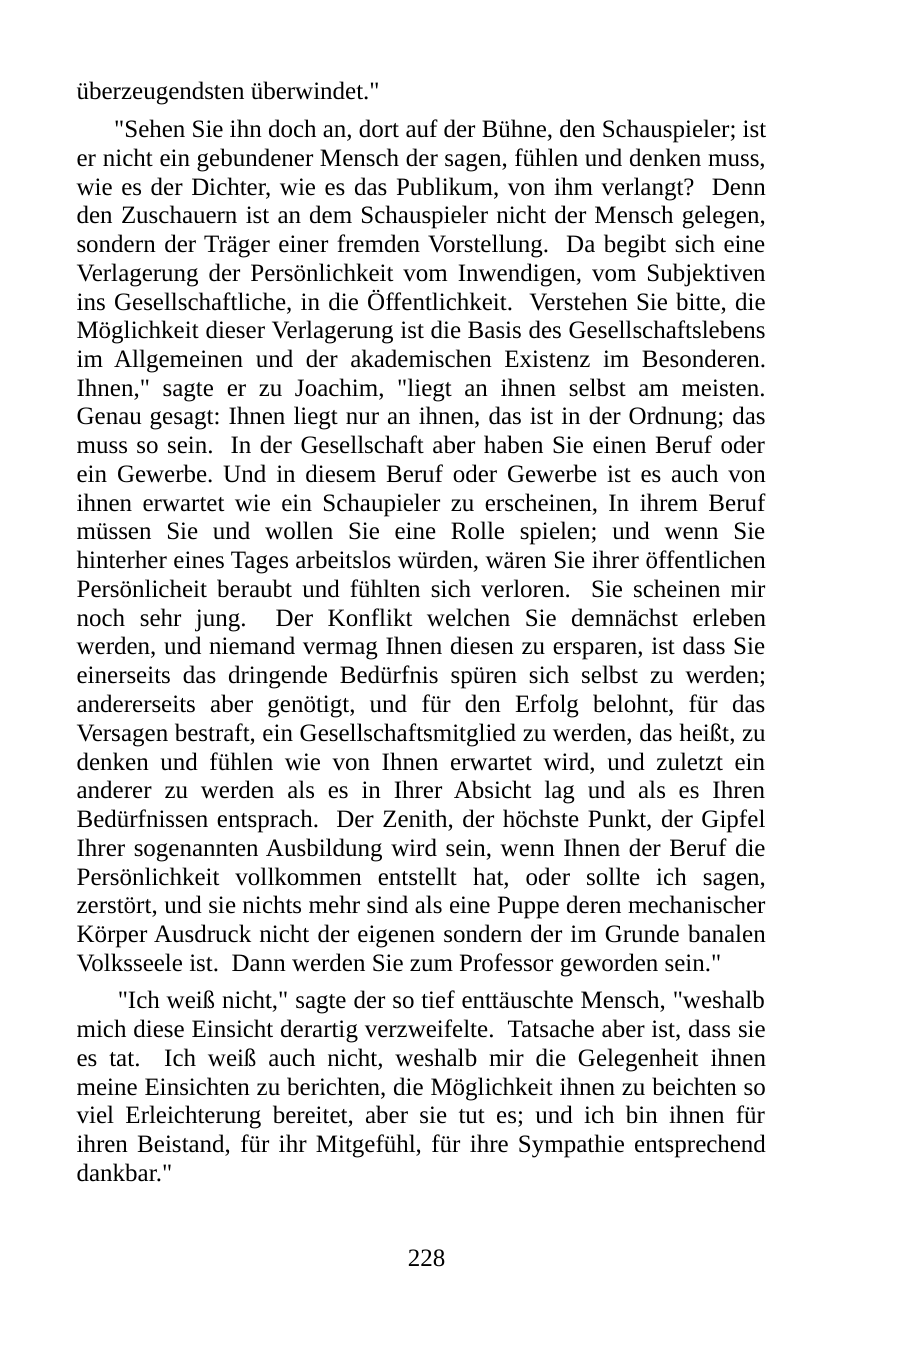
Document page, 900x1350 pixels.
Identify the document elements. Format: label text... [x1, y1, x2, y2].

text überzeugendsten überwindet." [76, 76, 766, 105]
text "Ich weiß nicht," sagte der so tief enttäuschte Mensch, "weshalb mich diese Einsicht derartig verzweifelte. Tatsache aber ist, dass sie es tat. Ich weiß auch nicht, weshalb mir die Gelegenheit ihnen meine Einsichten zu berichten, die Möglichkeit ihnen zu beichten so viel Erleichterung bereitet, aber sie tut es; und ich bin ihnen für ihren Beistand, für ihr Mitgefühl, für ihre Sympathie entsprechend dankbar." [76, 986, 766, 1187]
text "Sehen Sie ihn doch an, dort auf der Bühne, den Schauspieler; ist er nicht ein gebundener Mensch der sagen, fühlen und denken muss, wie es der Dichter, wie es das Publikum, von ihm verlangt? Denn den Zuschauern ist an dem Schauspieler nicht der Mensch gelegen, sondern der Träger einer fremden Vorstellung. Da begibt sich eine Verlagerung der Persönlichkeit vom Inwendigen, vom Subjektiven ins Gesellschaftliche, in die Öffentlichkeit. Verstehen Sie bitte, die Möglichkeit dieser Verlagerung ist die Basis des Gesellschaftslebens im Allgemeinen und der akademischen Existenz im Besonderen. Ihnen," sagte er zu Joachim, "liegt an ihnen selbst am meisten. Genau gesagt: Ihnen liegt nur an ihnen, das ist in der Ordnung; das muss so sein. In der Gesellschaft aber haben Sie einen Beruf oder ein Gewerbe. Und in diesem Beruf oder Gewerbe ist es auch von ihnen erwartet wie ein Schaupieler zu erscheinen, In ihrem Beruf müssen Sie und wollen Sie eine Rolle spielen; und wenn Sie hinterher eines Tages arbeitslos würden, wären Sie ihrer öffentlichen Persönlicheit beraubt und fühlten sich verloren. Sie scheinen mir noch sehr jung. Der Konflikt welchen Sie demnächst erleben werden, und niemand vermag Ihnen diesen zu ersparen, ist dass Sie einerseits das dringende Bedürfnis spüren sich selbst zu werden; andererseits aber genötigt, und für den Erfolg belohnt, für das Versagen bestraft, ein Gesellschaftsmitglied zu werden, das heißt, zu denken und fühlen wie von Ihnen erwartet wird, und zuletzt ein anderer zu werden als es in Ihrer Absicht lag und als es Ihren Bedürfnissen entsprach. Der Zenith, der höchste Punkt, der Gipfel Ihrer sogenannten Ausbildung wird sein, wenn Ihnen der Beruf die Persönlichkeit vollkommen entstellt hat, oder sollte ich sagen, zerstört, und sie nichts mehr sind als eine Puppe deren mechanischer Körper Ausdruck nicht der eigenen sondern der im Grunde banalen Volksseele ist. Dann werden Sie zum Professor geworden sein." [76, 114, 766, 977]
